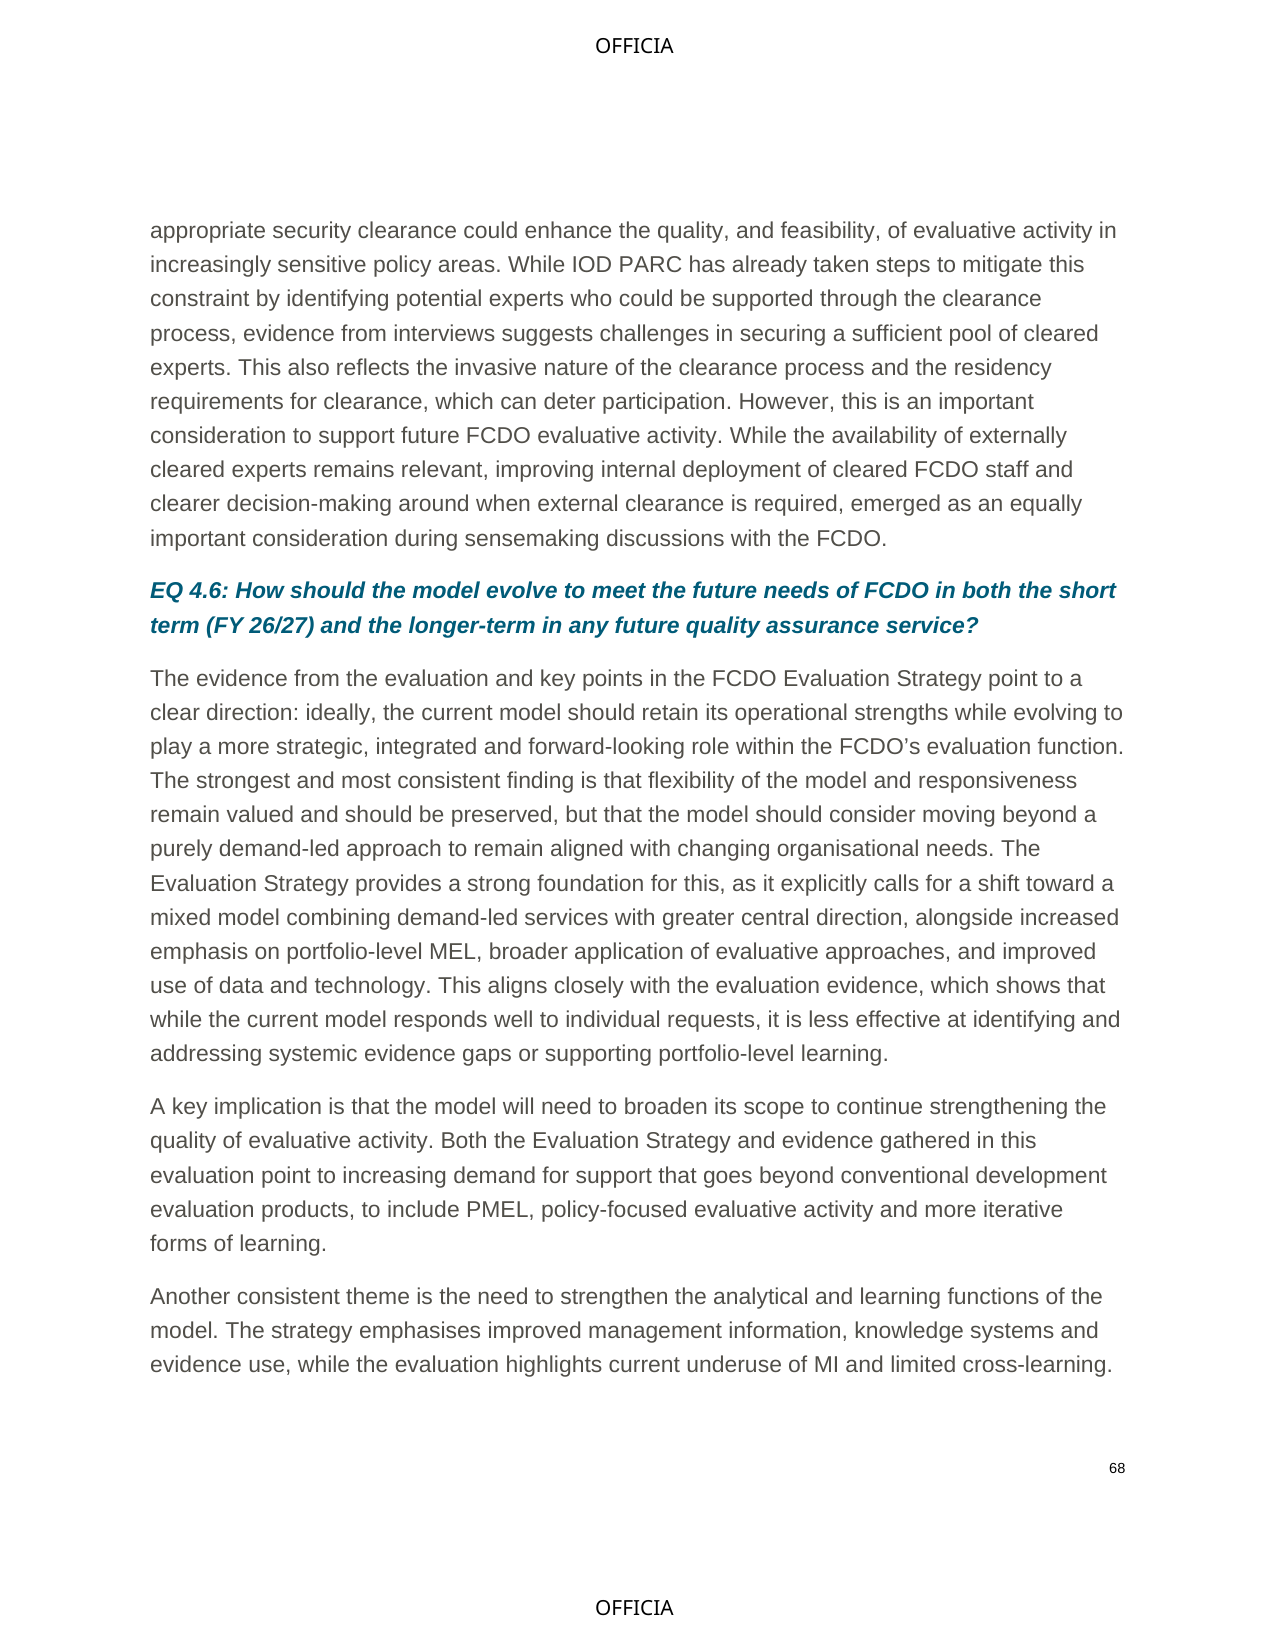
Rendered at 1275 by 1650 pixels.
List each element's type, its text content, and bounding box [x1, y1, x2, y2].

text EQ 4.6: How should the model evolve to meet the future needs of FCDO in both the short term (FY 26/27) and the longer-term in any future quality assurance service? [150, 577, 1125, 638]
text A key implication is that the model will need to broaden its scope to continue strengthening the quality of evaluative activity. Both the Evaluation Strategy and evidence gathered in this evaluation point to increasing demand for support that goes beyond conventional development evaluation products, to include PMEL, policy-focused evaluative activity and more iterative forms of learning. [150, 1093, 1125, 1256]
text appropriate security clearance could enhance the quality, and feasibility, of evaluative activity in increasingly sensitive policy areas. While IOD PARC has already taken steps to mitigate this constraint by identifying potential experts who could be supported through the clearance process, evidence from interviews suggests challenges in securing a sufficient pool of cleared experts. This also reflects the invasive nature of the clearance process and the residency requirements for clearance, which can deter participation. However, this is an important consideration to support future FCDO evaluative activity. While the availability of externally cleared experts remains relevant, improving internal deployment of cleared FCDO staff and clearer decision-making around when external clearance is required, emerged as an equally important consideration during sensemaking discussions with the FCDO. [150, 217, 1125, 551]
text Another consistent theme is the need to strengthen the analytical and learning functions of the model. The strategy emphasises improved management information, knowledge systems and evidence use, while the evaluation highlights current underuse of MI and limited cross-learning. [150, 1283, 1125, 1377]
text The evidence from the evaluation and key points in the FCDO Evaluation Strategy point to a clear direction: ideally, the current model should retain its operational strengths while evolving to play a more strategic, integrated and forward-looking role within the FCDO’s evaluation function. The strongest and most consistent finding is that flexibility of the model and responsiveness remain valued and should be preserved, but that the model should consider moving beyond a purely demand-led approach to remain aligned with changing organisational needs. The Evaluation Strategy provides a strong foundation for this, as it explicitly calls for a shift toward a mixed model combining demand-led services with greater central direction, alongside increased emphasis on portfolio-level MEL, broader application of evaluative approaches, and improved use of data and technology. This aligns closely with the evaluation evidence, which shows that while the current model responds well to individual requests, it is less effective at identifying and addressing systemic evidence gaps or supporting portfolio-level learning. [150, 664, 1125, 1067]
